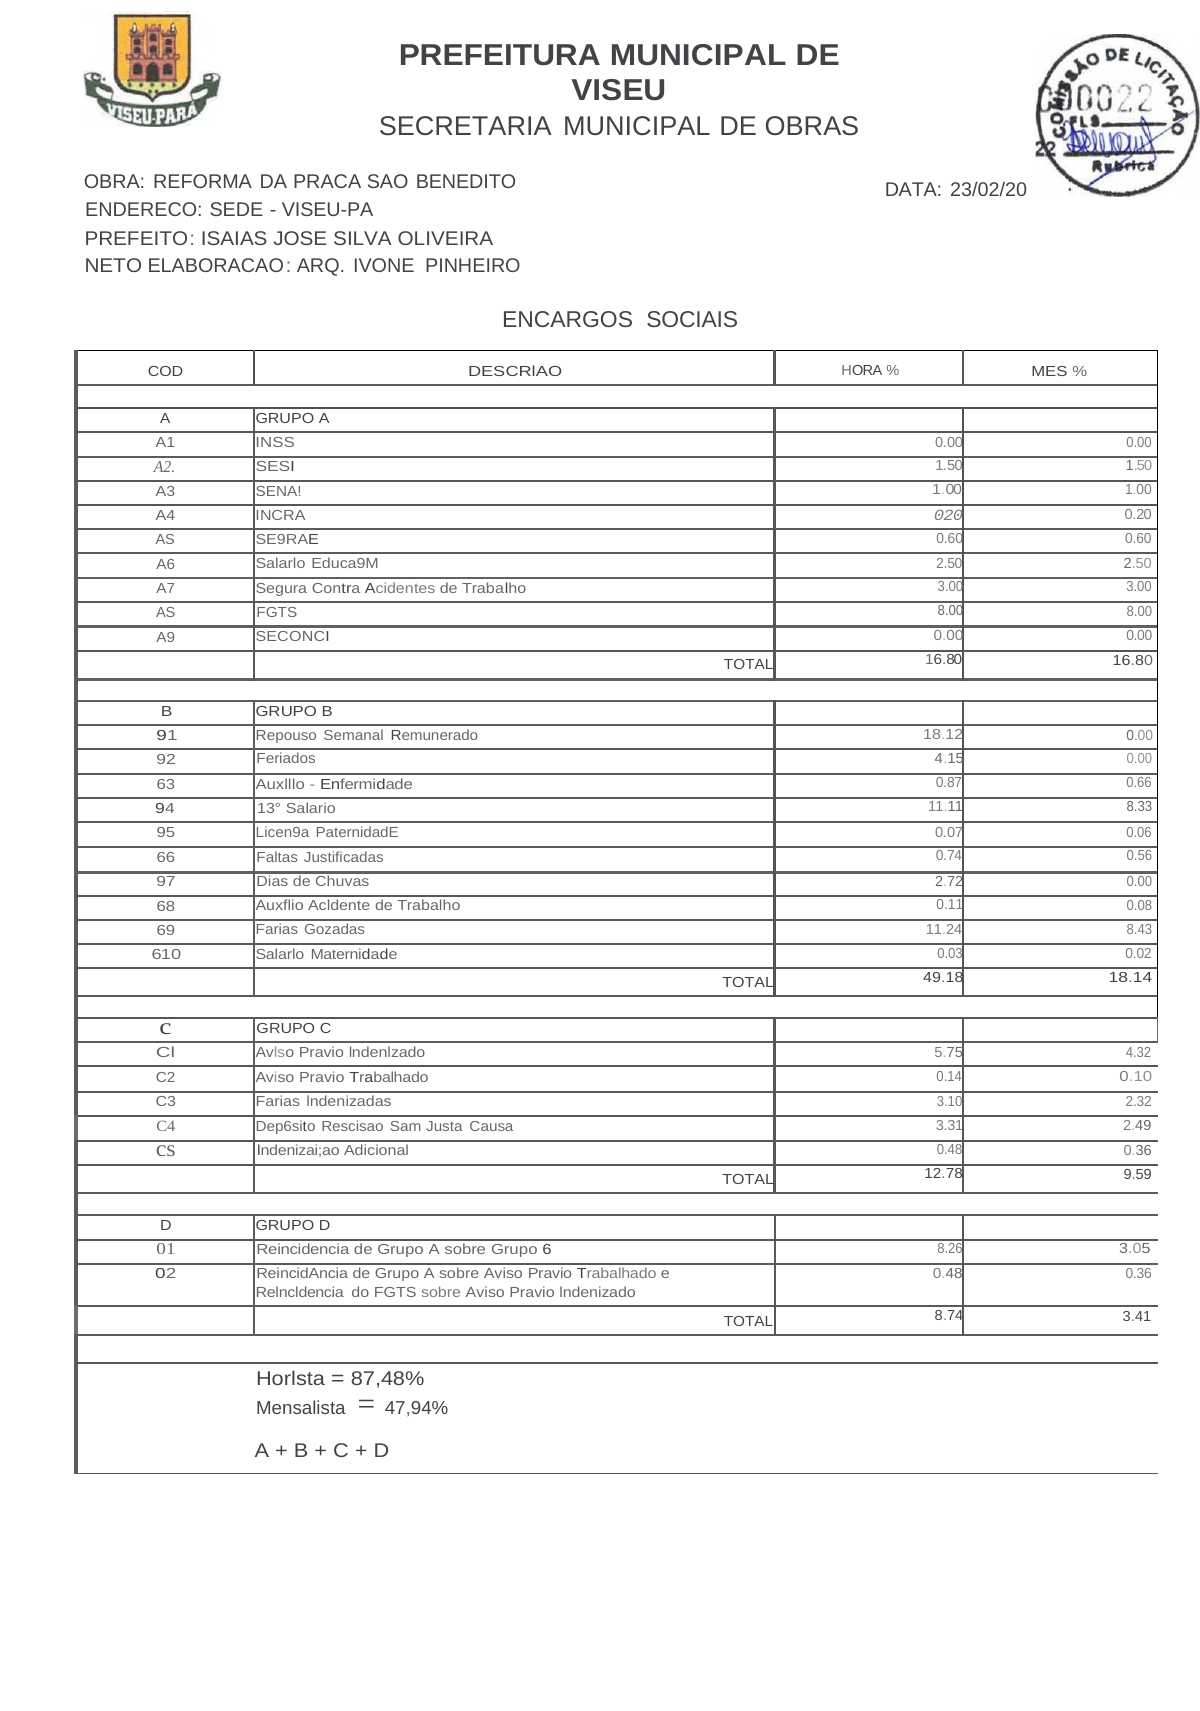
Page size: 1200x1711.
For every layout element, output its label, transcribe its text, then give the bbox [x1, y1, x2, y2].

table_cell 9.59 [964, 1166, 1158, 1192]
table_cell Cl [78, 1043, 253, 1065]
table_cell Farias Gozadas [255, 921, 773, 943]
text PREFEITO: ISAIAS JOSE SILVA OLIVEIRA NETO ELABORACAO: ARQ. IVONE PINHEIRO [84, 227, 541, 277]
table_cell Dias de Chuvas [255, 874, 773, 895]
table_cell [78, 997, 1157, 1017]
table_cell GRUPO B [255, 702, 773, 724]
table_cell 3.00 [964, 579, 1157, 601]
table_cell 0.00 [776, 628, 962, 650]
text OBRA: REFORMA DA PRACA SAO BENEDITO ENDERECO: SEDE - VISEU-PA [83, 170, 520, 221]
table_cell 1.50 [964, 458, 1157, 480]
table_cell GRUPO A [255, 409, 773, 431]
table_cell 0.08 [964, 897, 1157, 919]
table_cell TOTAL [255, 1166, 773, 1192]
table_cell 8.43 [964, 921, 1157, 943]
table_cell 97 [78, 874, 253, 895]
table_cell [78, 386, 1157, 407]
table_cell TOTAL [255, 652, 773, 678]
table_cell 610 [78, 945, 253, 967]
table_cell [964, 702, 1157, 724]
table_cell [964, 1019, 1157, 1041]
table_cell AS [78, 603, 253, 625]
table_cell 0.66 [964, 775, 1157, 797]
table_cell A3 [78, 482, 253, 504]
table_cell [776, 1019, 962, 1041]
table_cell 0.00 [964, 874, 1157, 895]
text SECRETARIA MUNICIPAL DE OBRAS [351, 109, 887, 141]
table_cell A1 [78, 433, 253, 456]
table_cell Salarlo Educa9M [255, 554, 773, 577]
table_cell [776, 409, 962, 431]
table_cell 1.00 [776, 482, 962, 504]
table_cell Repouso Semanal Remunerado [255, 726, 773, 748]
table_cell [78, 681, 1157, 700]
table_cell 0.48 [776, 1265, 962, 1305]
table_cell A [78, 409, 253, 431]
table_cell SE9RAE [255, 530, 773, 552]
table_cell 0.14 [776, 1067, 962, 1091]
table_header HORA % [776, 351, 962, 384]
table_cell 11.11 [776, 799, 962, 821]
table_cell 0.60 [776, 530, 962, 552]
table_cell 12.78 [776, 1166, 962, 1192]
table_cell 4.15 [776, 750, 962, 773]
table_cell 8.00 [964, 603, 1157, 625]
table_cell Farias lndenizadas [255, 1093, 773, 1115]
table_cell 94 [78, 799, 253, 821]
table_cell 0.87 [776, 775, 962, 797]
table_cell 11.24 [776, 921, 962, 943]
table_cell Feriados [255, 750, 773, 773]
table_cell 16.80 [776, 652, 962, 678]
table_cell 1.00 [964, 482, 1157, 504]
table_cell 0.07 [776, 823, 962, 846]
table_cell 91 [78, 726, 253, 748]
table_cell 0.03 [776, 945, 962, 967]
table_cell 92 [78, 750, 253, 773]
text ENCARGOS SOCIAIS [351, 306, 889, 332]
text DATA: 23/02/20 [884, 178, 1200, 201]
table_cell GRUPO C [255, 1019, 773, 1041]
table_cell A7 [78, 579, 253, 601]
table_cell [78, 969, 253, 995]
table_cell 2.32 [964, 1093, 1158, 1115]
table_cell 02 [78, 1265, 253, 1305]
table_cell 69 [78, 921, 253, 943]
table_cell ReincidAncia de Grupo A sobre Aviso Pravio Trabalhado e Relncldencia do FGTS sobre Aviso Pravio lndenizado [255, 1265, 774, 1305]
table_cell 63 [78, 775, 253, 797]
table_cell C3 [78, 1093, 253, 1115]
table_cell 8.00 [776, 603, 962, 625]
table_cell FGTS [255, 603, 773, 625]
table_cell Avlso Pravio lndenlzado [255, 1043, 773, 1065]
table_cell [78, 1166, 253, 1192]
table_cell 18.12 [776, 726, 962, 748]
table_cell Auxlllo - Enfermidade [255, 775, 773, 797]
table_cell 0.20 [964, 506, 1157, 528]
table_cell [78, 1336, 1158, 1362]
table_cell 8.74 [776, 1307, 962, 1334]
table_cell 01 [78, 1241, 253, 1263]
table_cell 68 [78, 897, 253, 919]
table_cell [78, 1194, 1158, 1214]
table_cell [964, 1216, 1158, 1238]
table_cell Aviso Pravio Trabalhado [255, 1067, 773, 1091]
table_cell 020 [776, 506, 962, 528]
table_cell 18.14 [964, 969, 1157, 995]
table_cell 0.00 [964, 628, 1157, 650]
table_cell A6 [78, 554, 253, 577]
table_cell SESI [255, 458, 773, 480]
table_cell Reincidencia de Grupo A sobre Grupo 6 [255, 1241, 774, 1263]
table_cell 5.75 [776, 1043, 962, 1065]
table_cell 66 [78, 848, 253, 871]
table_cell Salarlo Maternidade [255, 945, 773, 967]
table_cell 3.10 [776, 1093, 962, 1115]
table_cell cs [78, 1142, 253, 1164]
table_cell 3.41 [964, 1307, 1158, 1334]
table_cell 0.06 [964, 823, 1157, 846]
table_cell 0.10 [964, 1067, 1158, 1091]
table_cell Dep6sito Rescisao Sam Justa Causa [255, 1117, 773, 1139]
table_cell 2.72 [776, 874, 962, 895]
table_cell 2.49 [964, 1117, 1158, 1139]
table_cell Horlsta = 87,48% Mensalista = 47,94% A + B + C + D [78, 1364, 1158, 1473]
table_cell 16.80 [964, 652, 1157, 678]
table_cell 1.50 [776, 458, 962, 480]
table_cell 0.00 [964, 726, 1157, 748]
table_cell c [78, 1019, 253, 1041]
table_cell 3.31 [776, 1117, 962, 1139]
table_cell lndenizai;ao Adicional [255, 1142, 773, 1164]
table_cell Segura Contra Acidentes de Trabalho [255, 579, 773, 601]
table_cell 49.18 [776, 969, 962, 995]
table_cell 0.36 [964, 1142, 1158, 1164]
table_cell INSS [255, 433, 773, 456]
table_cell 95 [78, 823, 253, 846]
table_cell C4 [78, 1117, 253, 1139]
table_cell 8.26 [776, 1241, 962, 1263]
table_cell 3.00 [776, 579, 962, 601]
table_cell INCRA [255, 506, 773, 528]
table_cell 0.74 [776, 848, 962, 871]
table_cell Auxflio Acldente de Trabalho [255, 897, 773, 919]
table_cell 0.00 [964, 433, 1157, 456]
table_cell 0.11 [776, 897, 962, 919]
table_cell SENA! [255, 482, 773, 504]
table_cell AS [78, 530, 253, 552]
table_cell GRUPO D [255, 1216, 774, 1238]
table_cell 0.02 [964, 945, 1157, 967]
text PREFEITURA MUNICIPAL DE VISEU [351, 37, 887, 107]
table_cell 0.56 [964, 848, 1157, 871]
table_cell 4.32 [964, 1043, 1158, 1065]
table_cell 8.33 [964, 799, 1157, 821]
table_cell D [78, 1216, 253, 1238]
table_cell 2.50 [776, 554, 962, 577]
table_cell [964, 409, 1157, 431]
table_cell [78, 1307, 253, 1334]
table_cell Faltas Justificadas [255, 848, 773, 871]
table_cell [78, 652, 253, 678]
table_header COD [78, 351, 253, 384]
table_cell 0.36 [964, 1265, 1158, 1305]
table_cell TOTAL [255, 1307, 774, 1334]
table_cell SECONCI [255, 628, 773, 650]
table_cell TOTAL [255, 969, 773, 995]
table_cell C2 [78, 1067, 253, 1091]
table_cell B [78, 702, 253, 724]
table_cell A4 [78, 506, 253, 528]
table_cell 3.05 [964, 1241, 1158, 1263]
table_cell 0.00 [776, 433, 962, 456]
table_cell [776, 1216, 962, 1238]
table_cell 0.60 [964, 530, 1157, 552]
table_cell A2. [78, 458, 253, 480]
table_cell 13° Salario [255, 799, 773, 821]
table_header MES % [964, 351, 1157, 384]
table_cell Licen9a PaternidadE [255, 823, 773, 846]
table_cell 0.00 [964, 750, 1157, 773]
table_cell [776, 702, 962, 724]
table_cell 2.50 [964, 554, 1157, 577]
table_header DESCRlAO [255, 351, 773, 384]
table_cell A9 [78, 628, 253, 650]
table_cell 0.48 [776, 1142, 962, 1164]
